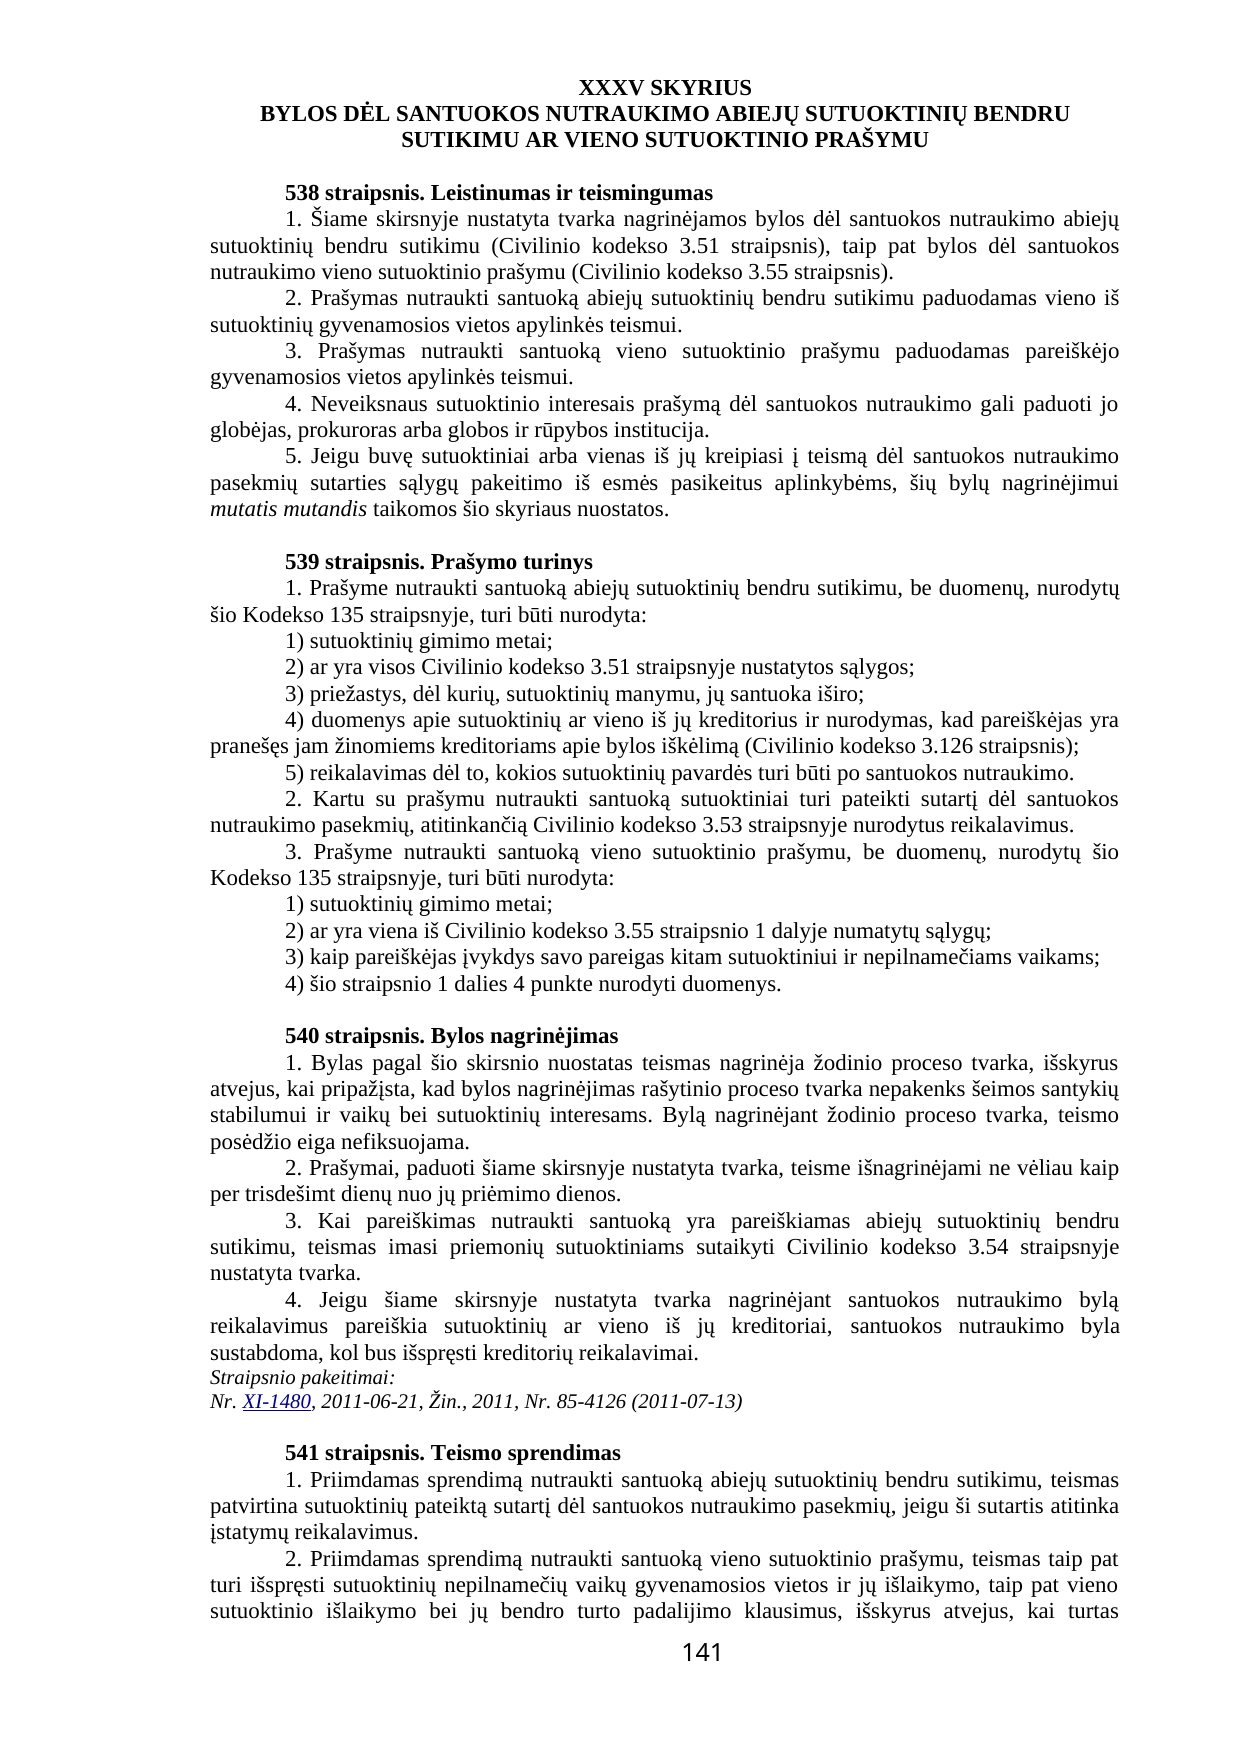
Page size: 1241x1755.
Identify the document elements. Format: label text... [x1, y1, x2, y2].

text 2. Prašymai, paduoti šiame skirsnyje nustatyta tvarka, teisme išnagrinėjami ne vėliau kaip per trisdešimt dienų nuo jų priėmimo dienos. [210, 1154, 1120, 1207]
text 538 straipsnis. Leistinumas ir teismingumas [210, 179, 1120, 205]
text 3. Prašyme nutraukti santuoką vieno sutuoktinio prašymu, be duomenų, nurodytų šio Kodekso 135 straipsnyje, turi būti nurodyta: [210, 838, 1120, 891]
text 4) duomenys apie sutuoktinių ar vieno iš jų kreditorius ir nurodymas, kad pareiškėjas yra pranešęs jam žinomiems kreditoriams apie bylos iškėlimą (Civilinio kodekso 3.126 straipsnis); [210, 706, 1120, 759]
text Nr. XI-1480, 2011-06-21, Žin., 2011, Nr. 85-4126 (2011-07-13) [210, 1389, 1120, 1413]
text 2) ar yra visos Civilinio kodekso 3.51 straipsnyje nustatytos sąlygos; [210, 653, 1120, 680]
text 2. Kartu su prašymu nutraukti santuoką sutuoktiniai turi pateikti sutartį dėl santuokos nutraukimo pasekmių, atitinkančią Civilinio kodekso 3.53 straipsnyje nurodytus reikalavimus. [210, 785, 1120, 838]
text BYLOS DĖL SANTUOKOS NUTRAUKIMO ABIEJŲ SUTUOKTINIŲ BENDRU SUTIKIMU AR VIENO SUTUOKTINIO PRAŠYMU [210, 100, 1120, 153]
text 4. Jeigu šiame skirsnyje nustatyta tvarka nagrinėjant santuokos nutraukimo bylą reikalavimus pareiškia sutuoktinių ar vieno iš jų kreditoriai, santuokos nutraukimo byla sustabdoma, kol bus išspręsti kreditorių reikalavimai. [210, 1286, 1120, 1365]
text 1. Šiame skirsnyje nustatyta tvarka nagrinėjamos bylos dėl santuokos nutraukimo abiejų sutuoktinių bendru sutikimu (Civilinio kodekso 3.51 straipsnis), taip pat bylos dėl santuokos nutraukimo vieno sutuoktinio prašymu (Civilinio kodekso 3.55 straipsnis). [210, 205, 1120, 284]
text 1. Priimdamas sprendimą nutraukti santuoką abiejų sutuoktinių bendru sutikimu, teismas patvirtina sutuoktinių pateiktą sutartį dėl santuokos nutraukimo pasekmių, jeigu ši sutartis atitinka įstatymų reikalavimus. [210, 1466, 1120, 1545]
text 3) priežastys, dėl kurių, sutuoktinių manymu, jų santuoka iširo; [210, 680, 1120, 706]
text 1. Bylas pagal šio skirsnio nuostatas teismas nagrinėja žodinio proceso tvarka, išskyrus atvejus, kai pripažįsta, kad bylos nagrinėjimas rašytinio proceso tvarka nepakenks šeimos santykių stabilumui ir vaikų bei sutuoktinių interesams. Bylą nagrinėjant žodinio proceso tvarka, teismo posėdžio eiga nefiksuojama. [210, 1049, 1120, 1154]
text 1. Prašyme nutraukti santuoką abiejų sutuoktinių bendru sutikimu, be duomenų, nurodytų šio Kodekso 135 straipsnyje, turi būti nurodyta: [210, 574, 1120, 627]
text 539 straipsnis. Prašymo turinys [210, 548, 1120, 574]
text 4) šio straipsnio 1 dalies 4 punkte nurodyti duomenys. [210, 969, 1120, 996]
text 1) sutuoktinių gimimo metai; [210, 627, 1120, 653]
text 2. Prašymas nutraukti santuoką abiejų sutuoktinių bendru sutikimu paduodamas vieno iš sutuoktinių gyvenamosios vietos apylinkės teismui. [210, 284, 1120, 337]
text 2) ar yra viena iš Civilinio kodekso 3.55 straipsnio 1 dalyje numatytų sąlygų; [210, 917, 1120, 943]
text 5. Jeigu buvę sutuoktiniai arba vienas iš jų kreipiasi į teismą dėl santuokos nutraukimo pasekmių sutarties sąlygų pakeitimo iš esmės pasikeitus aplinkybėms, šių bylų nagrinėjimui mutatis mutandis taikomos šio skyriaus nuostatos. [210, 442, 1120, 522]
text 540 straipsnis. Bylos nagrinėjimas [210, 1022, 1120, 1049]
text 541 straipsnis. Teismo sprendimas [210, 1439, 1120, 1466]
text 4. Neveiksnaus sutuoktinio interesais prašymą dėl santuokos nutraukimo gali paduoti jo globėjas, prokuroras arba globos ir rūpybos institucija. [210, 390, 1120, 442]
text 3. Kai pareiškimas nutraukti santuoką yra pareiškiamas abiejų sutuoktinių bendru sutikimu, teismas imasi priemonių sutuoktiniams sutaikyti Civilinio kodekso 3.54 straipsnyje nustatyta tvarka. [210, 1207, 1120, 1286]
text Straipsnio pakeitimai: [210, 1365, 1120, 1389]
text 2. Priimdamas sprendimą nutraukti santuoką vieno sutuoktinio prašymu, teismas taip pat turi išspręsti sutuoktinių nepilnamečių vaikų gyvenamosios vietos ir jų išlaikymo, taip pat vieno sutuoktinio išlaikymo bei jų bendro turto padalijimo klausimus, išskyrus atvejus, kai turtas [210, 1545, 1120, 1624]
text 1) sutuoktinių gimimo metai; [210, 891, 1120, 917]
text 3) kaip pareiškėjas įvykdys savo pareigas kitam sutuoktiniui ir nepilnamečiams vaikams; [210, 943, 1120, 969]
text 5) reikalavimas dėl to, kokios sutuoktinių pavardės turi būti po santuokos nutraukimo. [210, 759, 1120, 785]
text 3. Prašymas nutraukti santuoką vieno sutuoktinio prašymu paduodamas pareiškėjo gyvenamosios vietos apylinkės teismui. [210, 337, 1120, 390]
subtitle XXXV SKYRIUS [210, 73, 1120, 100]
